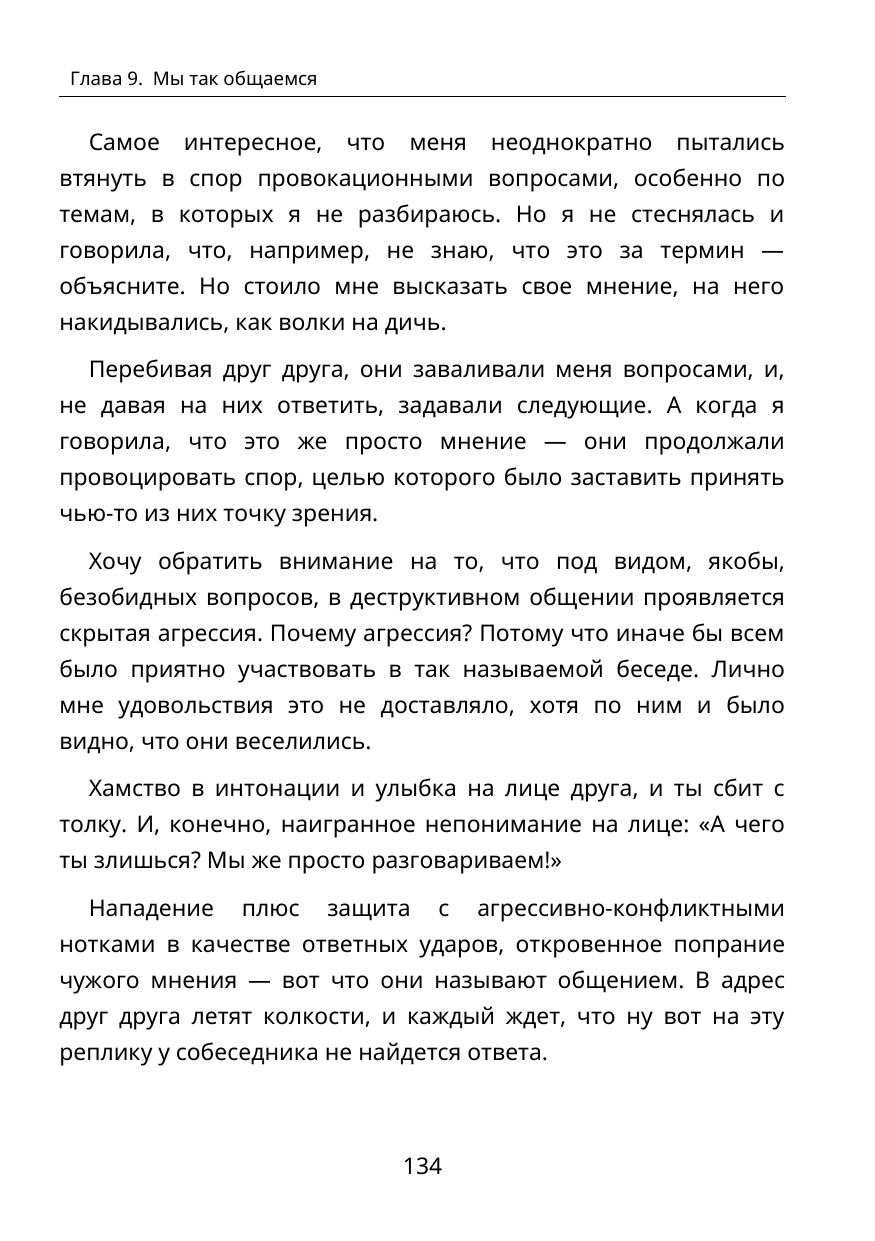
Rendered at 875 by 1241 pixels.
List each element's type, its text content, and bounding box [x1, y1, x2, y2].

text Перебивая друг друга, они заваливали меня вопросами, и, не давая на них ответить, задавали следующие. А когда я говорила, что это же просто мнение — они продолжали провоцировать спор, целью которого было заставить принять чью-то из них точку зрения. [59, 353, 786, 528]
text Хочу обратить внимание на то, что под видом, якобы, безобидных вопросов, в деструктивном общении проявляется скрытая агрессия. Почему агрессия? Потому что иначе бы всем было приятно участвовать в так называемой беседе. Лично мне удовольствия это не доставляло, хотя по ним и было видно, что они веселились. [59, 545, 786, 756]
text Самое интересное, что меня неоднократно пытались втянуть в спор провокационными вопросами, особенно по темам, в которых я не разбираюсь. Но я не стеснялась и говорила, что, например, не знаю, что это за термин — объясните. Но стоило мне высказать свое мнение, на него накидывались, как волки на дичь. [59, 126, 786, 337]
text Нападение плюс защита с агрессивно-конфликтными нотками в качестве ответных ударов, откровенное попрание чужого мнения — вот что они называют общением. В адрес друг друга летят колкости, и каждый ждет, что ну вот на эту реплику у собеседника не найдется ответа. [59, 892, 786, 1067]
text Хамство в интонации и улыбка на лице друга, и ты сбит с толку. И, конечно, наигранное непонимание на лице: «А чего ты злишься? Мы же просто разговариваем!» [59, 772, 786, 875]
